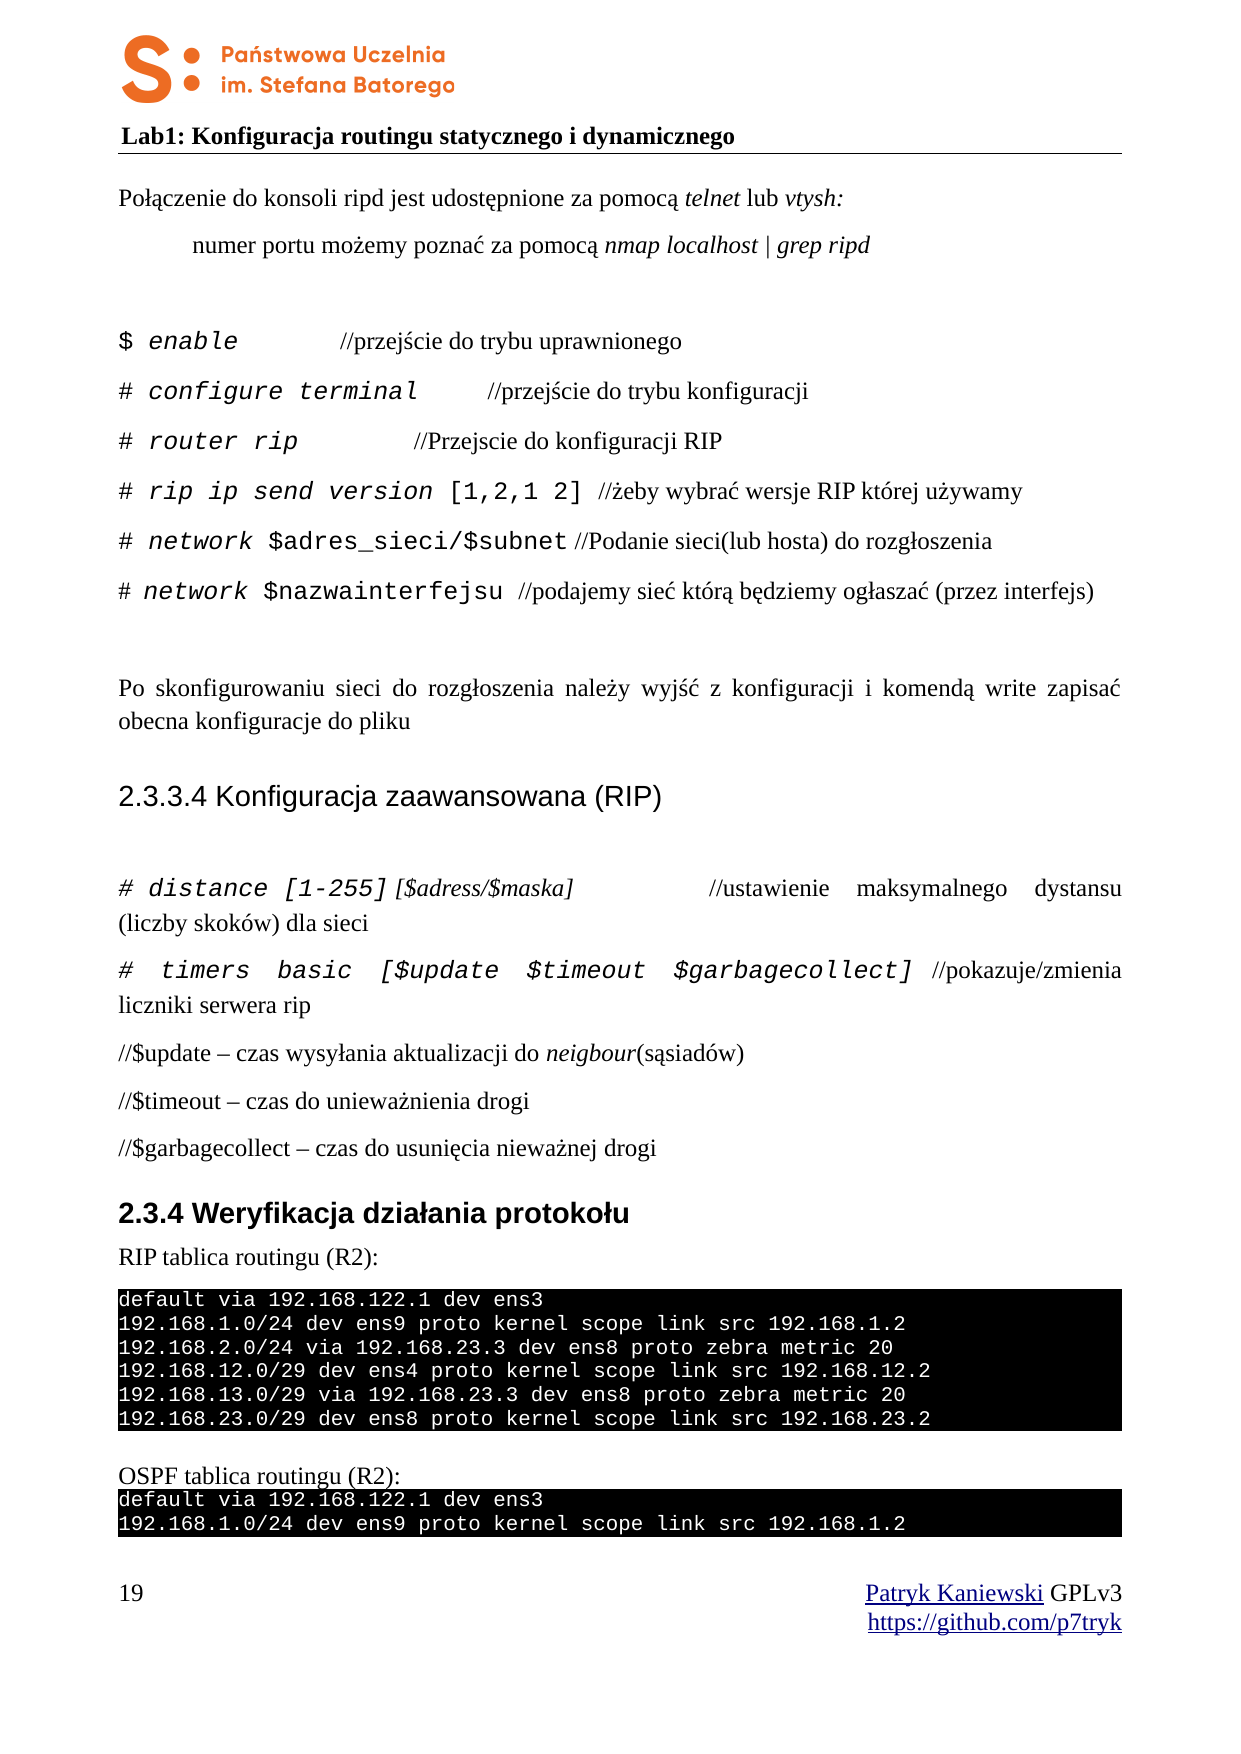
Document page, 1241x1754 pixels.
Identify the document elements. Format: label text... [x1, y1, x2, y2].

text 192.168.1.0/24 dev ens9 proto kernel scope link src 192.168.1.2 [118, 1513, 1122, 1537]
text # network $adres_sieci/$subnet //Podanie sieci(lub hosta) do rozgłoszenia [118, 526, 1122, 557]
text 192.168.12.0/29 dev ens4 proto kernel scope link src 192.168.12.2 [118, 1360, 1122, 1384]
text default via 192.168.122.1 dev ens3 [118, 1289, 1122, 1313]
text RIP tablica routingu (R2): [118, 1242, 1122, 1271]
text 192.168.1.0/24 dev ens9 proto kernel scope link src 192.168.1.2 [118, 1313, 1122, 1337]
text //$garbagecollect – czas do usunięcia nieważnej drogi [118, 1133, 1122, 1162]
text # network $nazwainterfejsu //podajemy sieć którą będziemy ogłaszać (przez interfejs) [118, 576, 1122, 607]
text default via 192.168.122.1 dev ens3 [118, 1489, 1122, 1513]
text 192.168.23.0/29 dev ens8 proto kernel scope link src 192.168.23.2 [118, 1408, 1122, 1431]
text numer portu możemy poznać za pomocą nmap localhost | grep ripd [118, 231, 1122, 259]
text Połączenie do konsoli ripd jest udostępnione za pomocą telnet lub vtysh: [118, 183, 1122, 212]
subtitle 2.3.4 Weryfikacja działania protokołu [118, 1196, 1122, 1229]
text OSPF tablica routingu (R2): [118, 1461, 1122, 1489]
text //$timeout – czas do unieważnienia drogi [118, 1086, 1122, 1114]
text 192.168.13.0/29 via 192.168.23.3 dev ens8 proto zebra metric 20 [118, 1384, 1122, 1408]
text 192.168.2.0/24 via 192.168.23.3 dev ens8 proto zebra metric 20 [118, 1337, 1122, 1360]
picture [121, 35, 455, 103]
subtitle 2.3.3.4 Konfiguracja zaawansowana (RIP) [118, 779, 1122, 813]
text # router rip //Przejscie do konfiguracji RIP [118, 426, 1122, 457]
text # rip ip send version [1,2,1 2] //żeby wybrać wersje RIP której używamy [118, 476, 1122, 507]
text # configure terminal //przejście do trybu konfiguracji [118, 376, 1122, 407]
text Po skonfigurowaniu sieci do rozgłoszenia należy wyjść z konfiguracji i komendą write zapisać obecna konfiguracje do pliku [118, 673, 1122, 735]
text //$update – czas wysyłania aktualizacji do neigbour(sąsiadów) [118, 1038, 1122, 1067]
text # distance [1-255] [$adress/$maska] //ustawienie maksymalnego dystansu (liczby skoków) dla sieci [118, 873, 1122, 937]
text # timers basic [$update $timeout $garbagecollect] //pokazuje/zmienia liczniki serwera rip [118, 955, 1122, 1019]
text $ enable //przejście do trybu uprawnionego [118, 326, 1122, 357]
